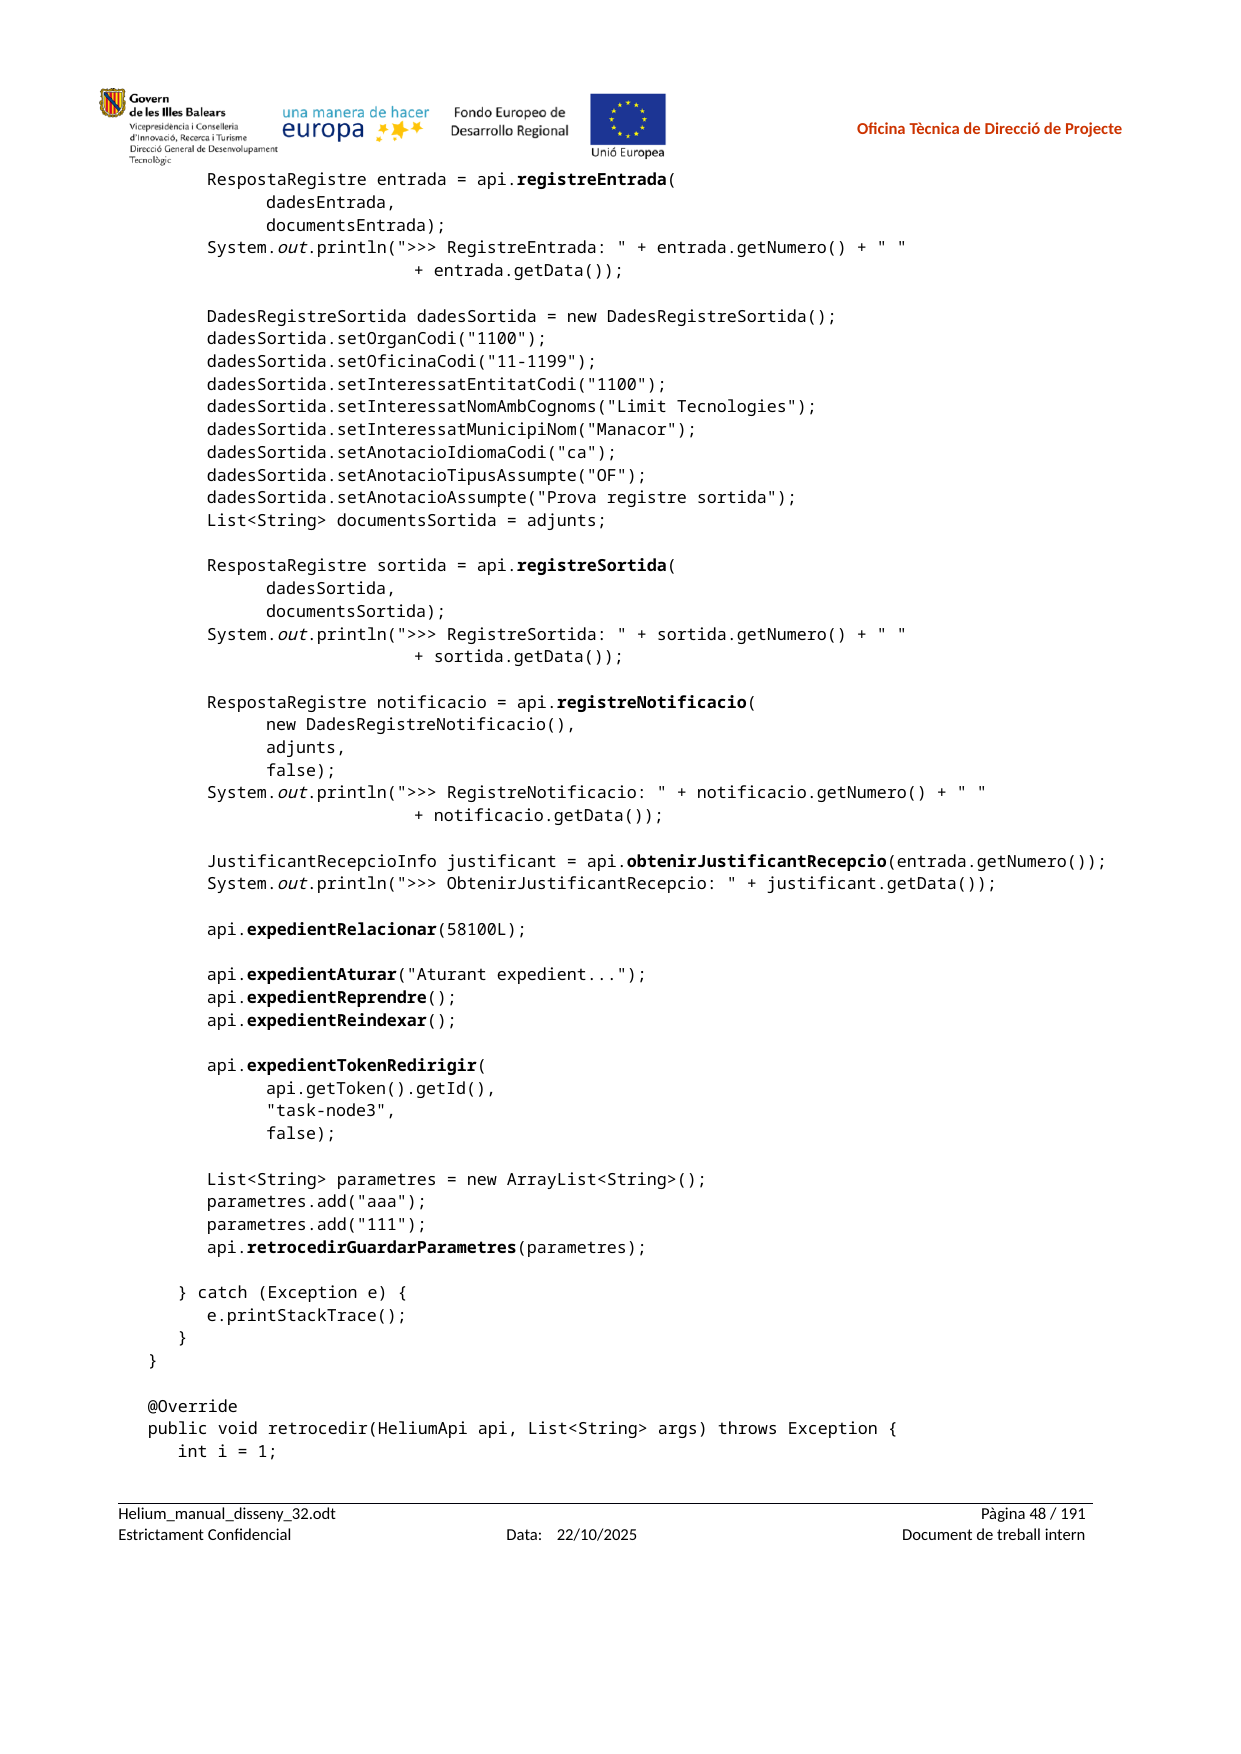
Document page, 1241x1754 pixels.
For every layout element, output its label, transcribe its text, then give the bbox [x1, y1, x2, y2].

text RespostaRegistre entrada = api.registreEntrada( [118, 168, 1122, 191]
text dadesEntrada, [118, 191, 1122, 213]
text api.expedientReindexar(); [118, 1008, 1122, 1031]
text @Override [118, 1394, 1122, 1417]
picture [99, 87, 668, 166]
text + entrada.getData()); [118, 259, 1122, 281]
text dadesSortida.setAnotacioAssumpte("Prova registre sortida"); [118, 486, 1122, 508]
text } catch (Exception e) { [118, 1281, 1122, 1303]
text List<String> documentsSortida = adjunts; [118, 508, 1122, 531]
text documentsSortida); [118, 599, 1122, 622]
text RespostaRegistre notificacio = api.registreNotificacio( [118, 690, 1122, 713]
text dadesSortida.setInteressatNomAmbCognoms("Limit Tecnologies"); [118, 395, 1122, 418]
text public void retrocedir(HeliumApi api, List<String> args) throws Exception { [118, 1417, 1122, 1439]
text + notificacio.getData()); [118, 804, 1122, 826]
text dadesSortida.setOficinaCodi("11-1199"); [118, 349, 1122, 372]
text "task-node3", [118, 1099, 1122, 1122]
text adjunts, [118, 736, 1122, 758]
text dadesSortida, [118, 577, 1122, 599]
text } [118, 1326, 1122, 1349]
text int i = 1; [118, 1439, 1122, 1462]
text DadesRegistreSortida dadesSortida = new DadesRegistreSortida(); [118, 304, 1122, 327]
text dadesSortida.setOrganCodi("1100"); [118, 327, 1122, 349]
text api.retrocedirGuardarParametres(parametres); [118, 1235, 1122, 1258]
text api.expedientRelacionar(58100L); [118, 917, 1122, 940]
text false); [118, 758, 1122, 781]
text api.expedientAturar("Aturant expedient..."); [118, 963, 1122, 985]
text parametres.add("aaa"); [118, 1190, 1122, 1212]
text RespostaRegistre sortida = api.registreSortida( [118, 554, 1122, 577]
text api.expedientTokenRedirigir( [118, 1053, 1122, 1076]
text new DadesRegistreNotificacio(), [118, 713, 1122, 736]
text List<String> parametres = new ArrayList<String>(); [118, 1167, 1122, 1190]
text JustificantRecepcioInfo justificant = api.obtenirJustificantRecepcio(entrada.getNumero()); [118, 849, 1122, 872]
text dadesSortida.setInteressatEntitatCodi("1100"); [118, 372, 1122, 395]
text api.expedientReprendre(); [118, 985, 1122, 1008]
text System.out.println(">>> RegistreEntrada: " + entrada.getNumero() + " " [118, 236, 1122, 259]
text System.out.println(">>> RegistreNotificacio: " + notificacio.getNumero() + " " [118, 781, 1122, 804]
text dadesSortida.setAnotacioTipusAssumpte("OF"); [118, 463, 1122, 486]
text } [118, 1349, 1122, 1371]
text System.out.println(">>> ObtenirJustificantRecepcio: " + justificant.getData()); [118, 872, 1122, 894]
text e.printStackTrace(); [118, 1303, 1122, 1326]
text api.getToken().getId(), [118, 1076, 1122, 1099]
text documentsEntrada); [118, 213, 1122, 236]
text parametres.add("111"); [118, 1212, 1122, 1235]
text false); [118, 1122, 1122, 1144]
text + sortida.getData()); [118, 645, 1122, 667]
text dadesSortida.setAnotacioIdiomaCodi("ca"); [118, 440, 1122, 463]
text System.out.println(">>> RegistreSortida: " + sortida.getNumero() + " " [118, 622, 1122, 645]
text dadesSortida.setInteressatMunicipiNom("Manacor"); [118, 418, 1122, 440]
